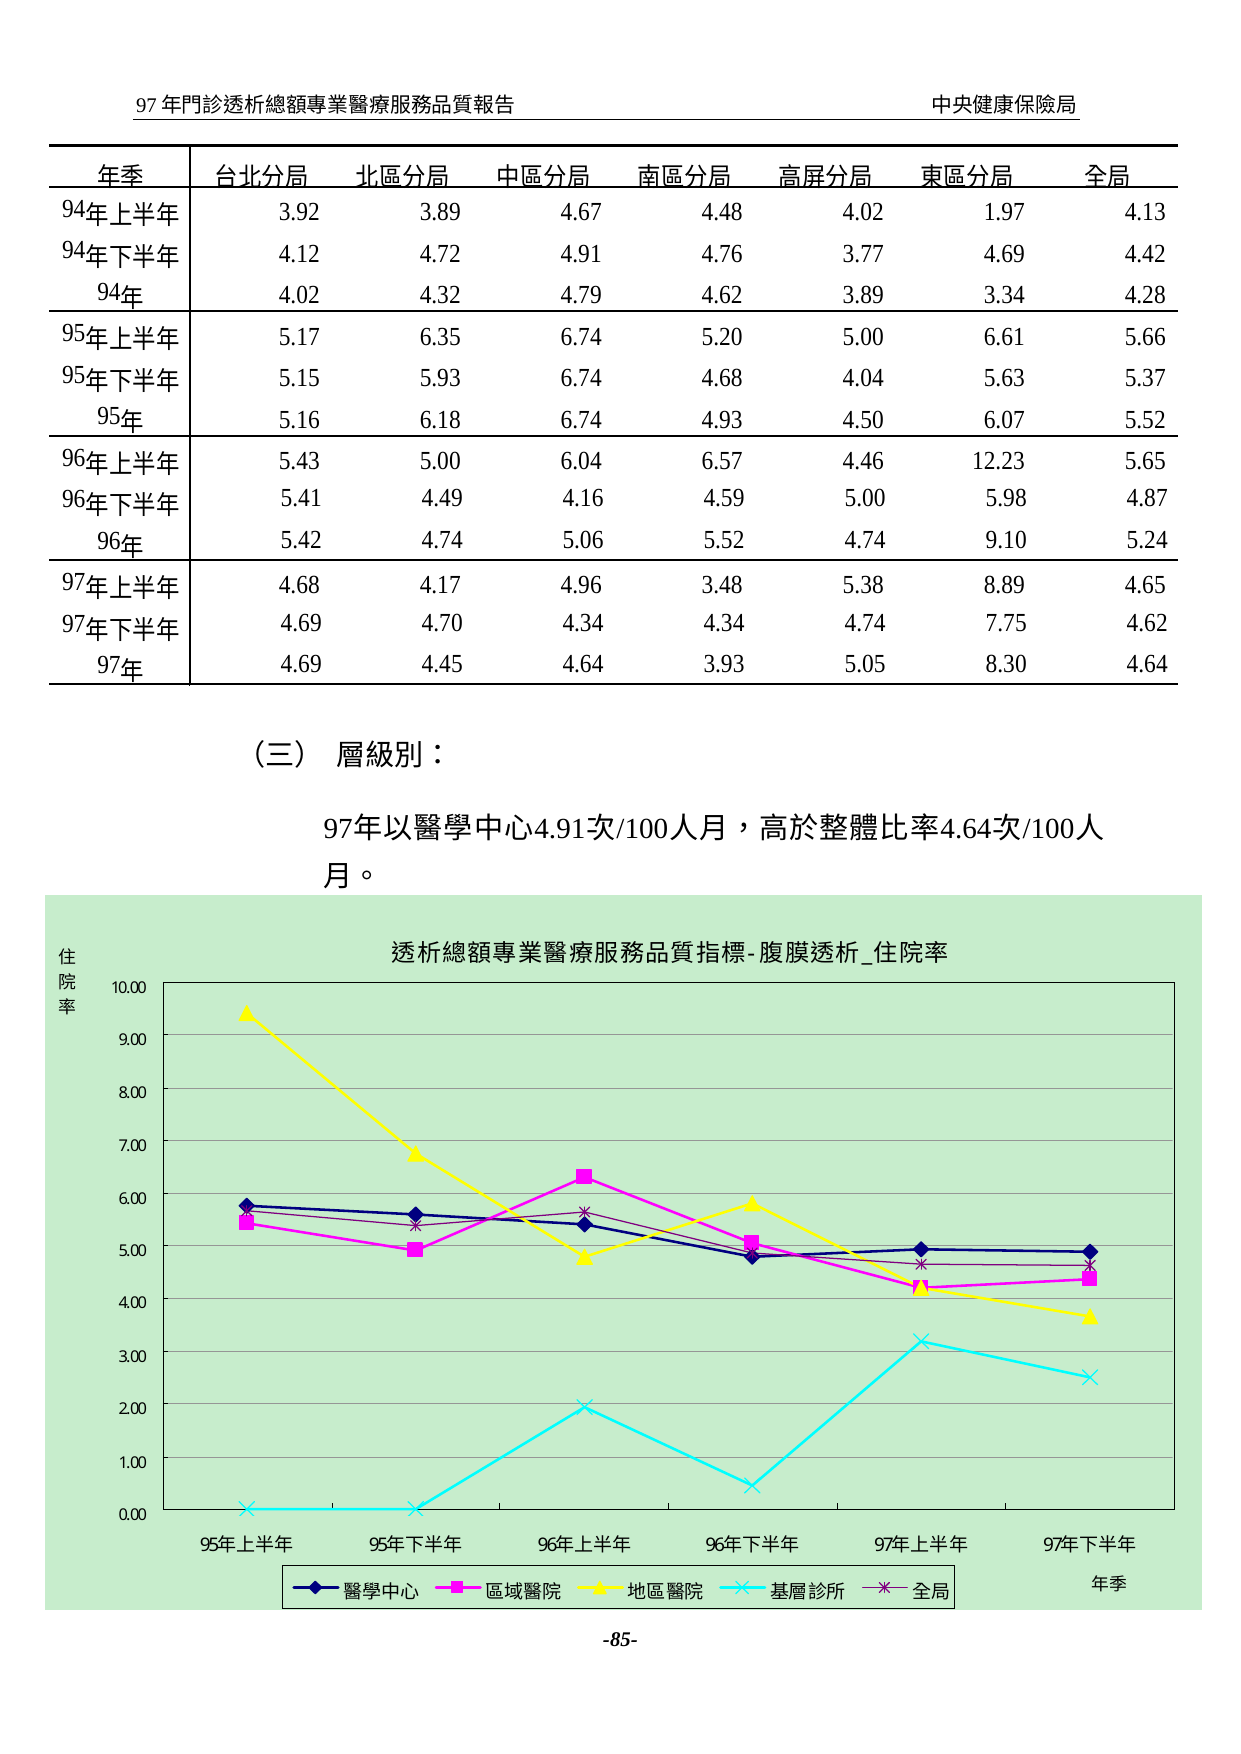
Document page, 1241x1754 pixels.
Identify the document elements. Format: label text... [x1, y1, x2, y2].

text 97年以醫學中心4.91次/100人月，高於整體比率4.64次/100人月。 [323, 800, 1104, 895]
list 層級別： [236, 727, 1104, 775]
